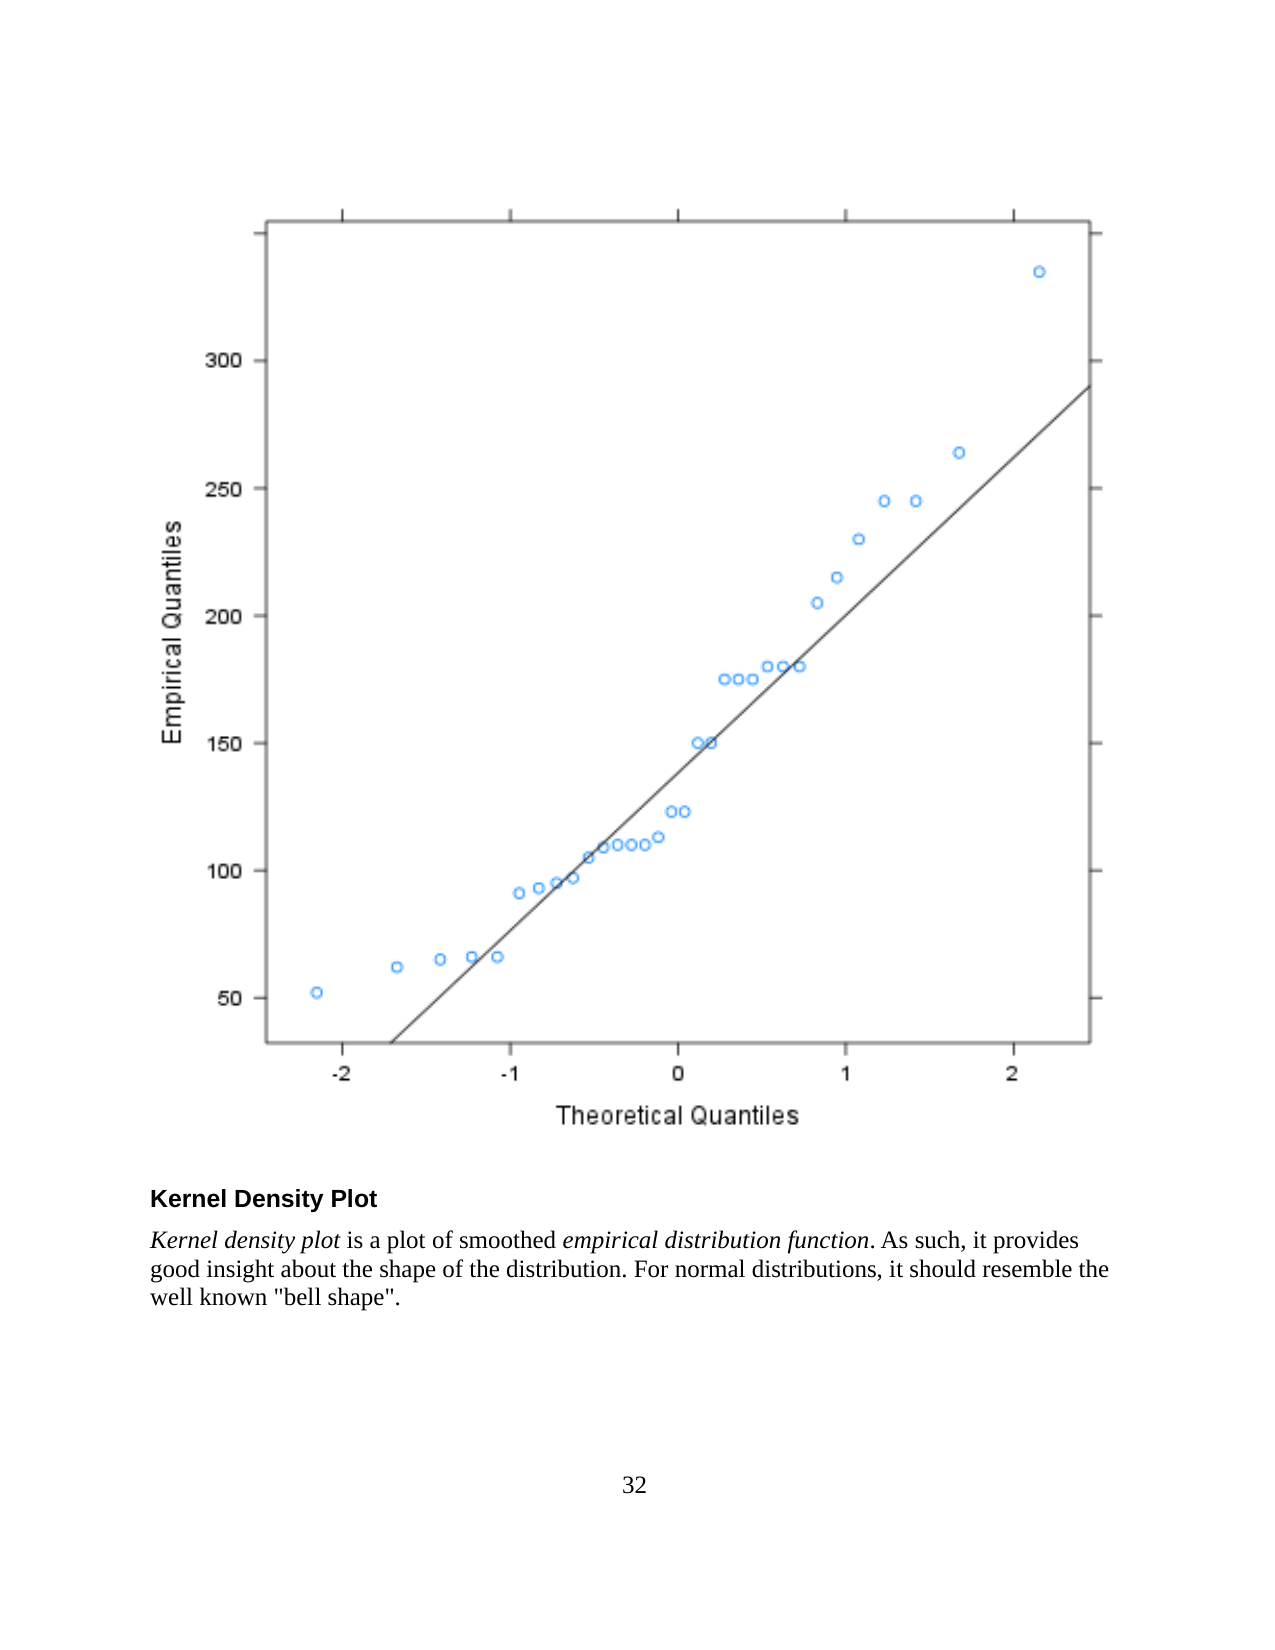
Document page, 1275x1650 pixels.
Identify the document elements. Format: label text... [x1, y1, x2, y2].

subtitle Kernel Density Plot [150, 1184, 1125, 1212]
picture [150, 150, 1150, 1150]
text Kernel density plot is a plot of smoothed empirical distribution function. As such, it provides good insight about the shape of the distribution. For normal distributions, it should resemble the well known "bell shape". [150, 1225, 1125, 1311]
